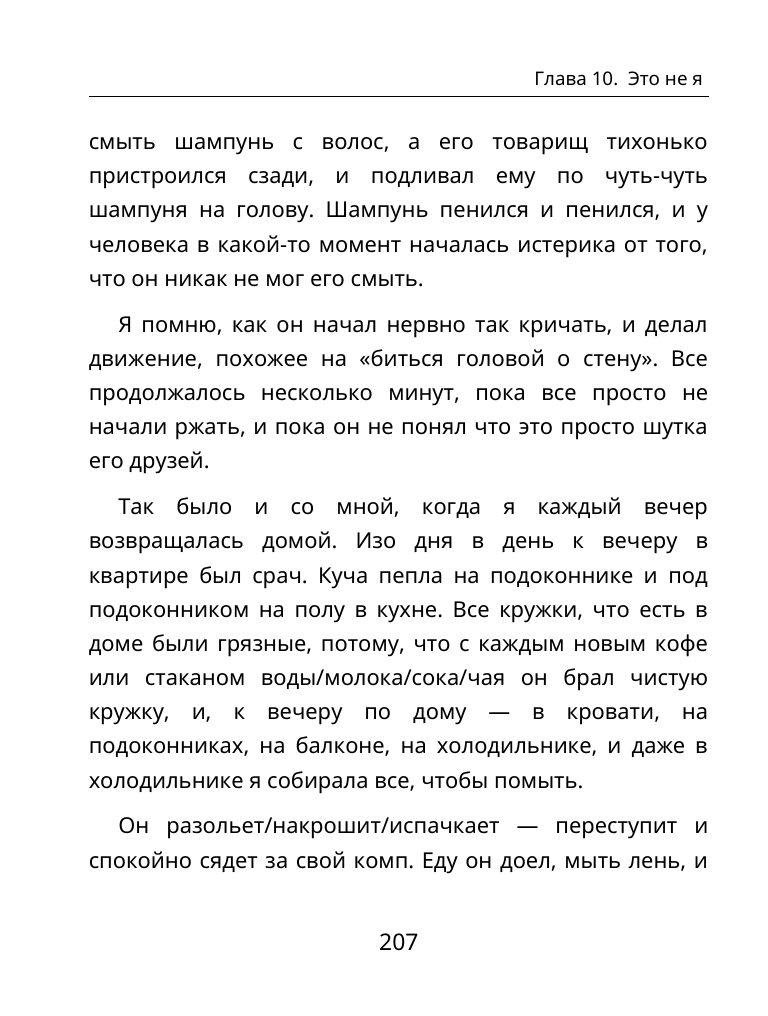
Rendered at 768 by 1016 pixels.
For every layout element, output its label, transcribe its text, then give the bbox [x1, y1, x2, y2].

text смыть шампунь с волос, а его товарищ тихонько пристроился сзади, и подливал ему по чуть-чуть шампуня на голову. Шампунь пенился и пенился, и у человека в какой-то момент началась истерика от того, что он никак не мог его смыть. [88, 126, 709, 292]
text Он разольет/накрошит/испачкает — переступит и спокойно сядет за свой комп. Еду он доел, мыть лень, и [88, 811, 709, 874]
text Я помню, как он начал нервно так кричать, и делал движение, похожее на «биться головой о стену». Все продолжалось несколько минут, пока все просто не начали ржать, и пока он не понял что это просто шутка его друзей. [88, 309, 709, 475]
text Так было и со мной, когда я каждый вечер возвращалась домой. Изо дня в день к вечеру в квартире был срач. Куча пепла на подоконнике и под подоконником на полу в кухне. Все кружки, что есть в доме были грязные, потому, что с каждым новым кофе или стаканом воды/молока/сока/чая он брал чистую кружку, и, к вечеру по дому — в кровати, на подоконниках, на балконе, на холодильнике, и даже в холодильнике я собирала все, чтобы помыть. [88, 491, 709, 794]
